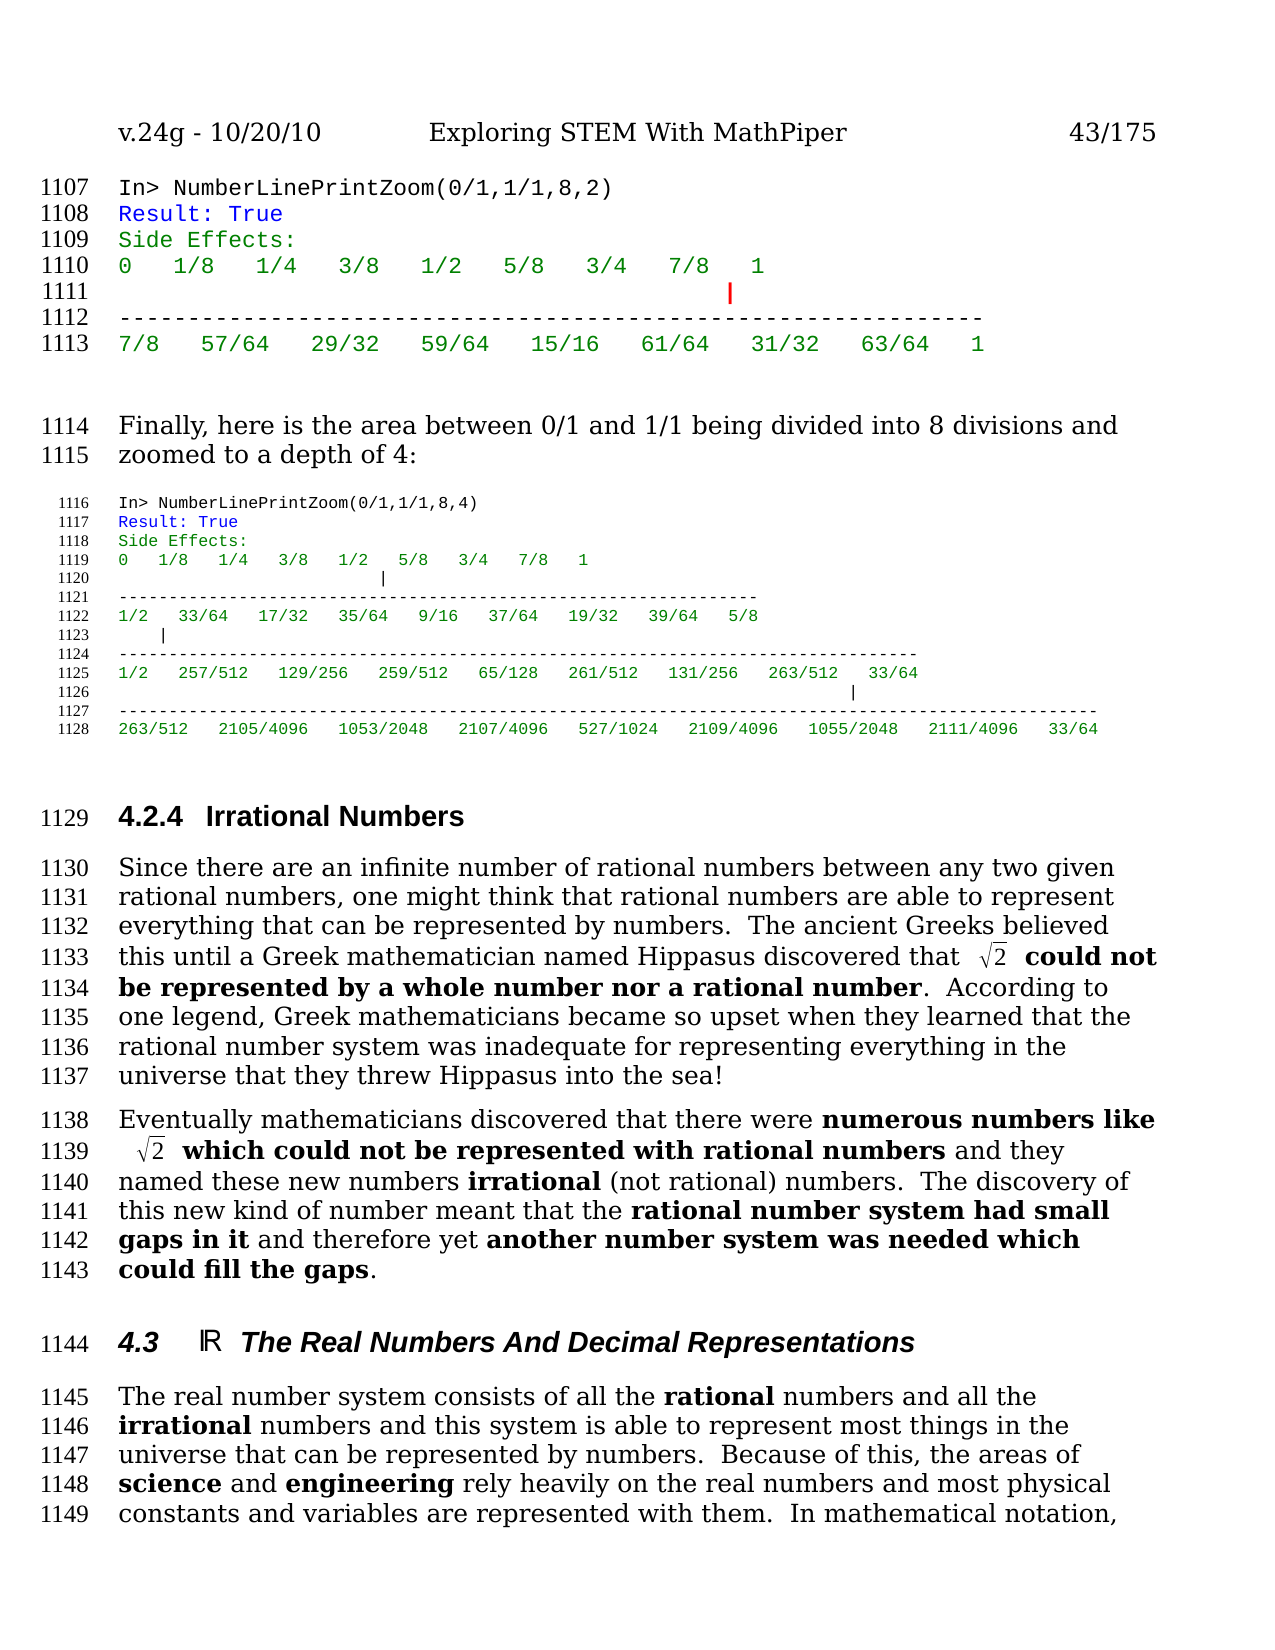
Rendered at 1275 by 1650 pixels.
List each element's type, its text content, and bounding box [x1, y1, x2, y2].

text | [118, 570, 1157, 589]
text The real number system consists of all the rational numbers and all the irrational numbers and this system is able to represent most things in the universe that can be represented by numbers. Because of this, the areas of science and engineering rely heavily on the real numbers and most physical constants and variables are represented with them. In mathematical notation, [118, 1381, 1157, 1528]
text | [118, 683, 1157, 702]
text In> NumberLinePrintZoom(0/1,1/1,8,4) [118, 495, 1157, 513]
text 7/8 57/64 29/32 59/64 15/16 61/64 31/32 63/64 1 [118, 332, 1157, 358]
text -------------------------------------------------------------------------------------------------- [118, 702, 1157, 721]
text 1/2 257/512 129/256 259/512 65/128 261/512 131/256 263/512 33/64 [118, 664, 1157, 683]
text Side Effects: [118, 532, 1157, 551]
text 1/2 33/64 17/32 35/64 9/16 37/64 19/32 39/64 5/8 [118, 608, 1157, 627]
text --------------------------------------------------------------- [118, 306, 1157, 332]
text -------------------------------------------------------------------------------- [118, 646, 1157, 664]
text Finally, here is the area between 0/1 and 1/1 being divided into 8 divisions and zoomed to a depth of 4: [118, 411, 1157, 470]
text Eventually mathematicians discovered that there were numerous numbers likewhich could not be represented with rational numbers and they named these new numbers irrational (not rational) numbers. The discovery of this new kind of number meant that the rational number system had small gaps in it and therefore yet another number system was needed which could fill the gaps. [118, 1105, 1157, 1284]
text Since there are an infinite number of rational numbers between any two given rational numbers, one might think that rational numbers are able to represent everything that can be represented by numbers. The ancient Greeks believed this until a Greek mathematician named Hippasus discovered thatcould not be represented by a whole number nor a rational number. According to one legend, Greek mathematicians became so upset when they learned that the rational number system was inadequate for representing everything in the universe that they threw Hippasus into the sea! [118, 853, 1157, 1090]
text In> NumberLinePrintZoom(0/1,1/1,8,2) [118, 177, 1157, 203]
text 0 1/8 1/4 3/8 1/2 5/8 3/4 7/8 1 [118, 551, 1157, 570]
text 263/512 2105/4096 1053/2048 2107/4096 527/1024 2109/4096 1055/2048 2111/4096 33/64 [118, 721, 1157, 740]
text ---------------------------------------------------------------- [118, 589, 1157, 608]
text Result: True [118, 513, 1157, 532]
text Side Effects: [118, 229, 1157, 254]
text 0 1/8 1/4 3/8 1/2 5/8 3/4 7/8 1 [118, 254, 1157, 281]
subtitle The Real Numbers And Decimal Representations [118, 1323, 1157, 1361]
text Result: True [118, 203, 1157, 229]
text | [118, 627, 1157, 646]
subtitle Irrational Numbers [118, 799, 1157, 832]
text | [118, 281, 1157, 306]
